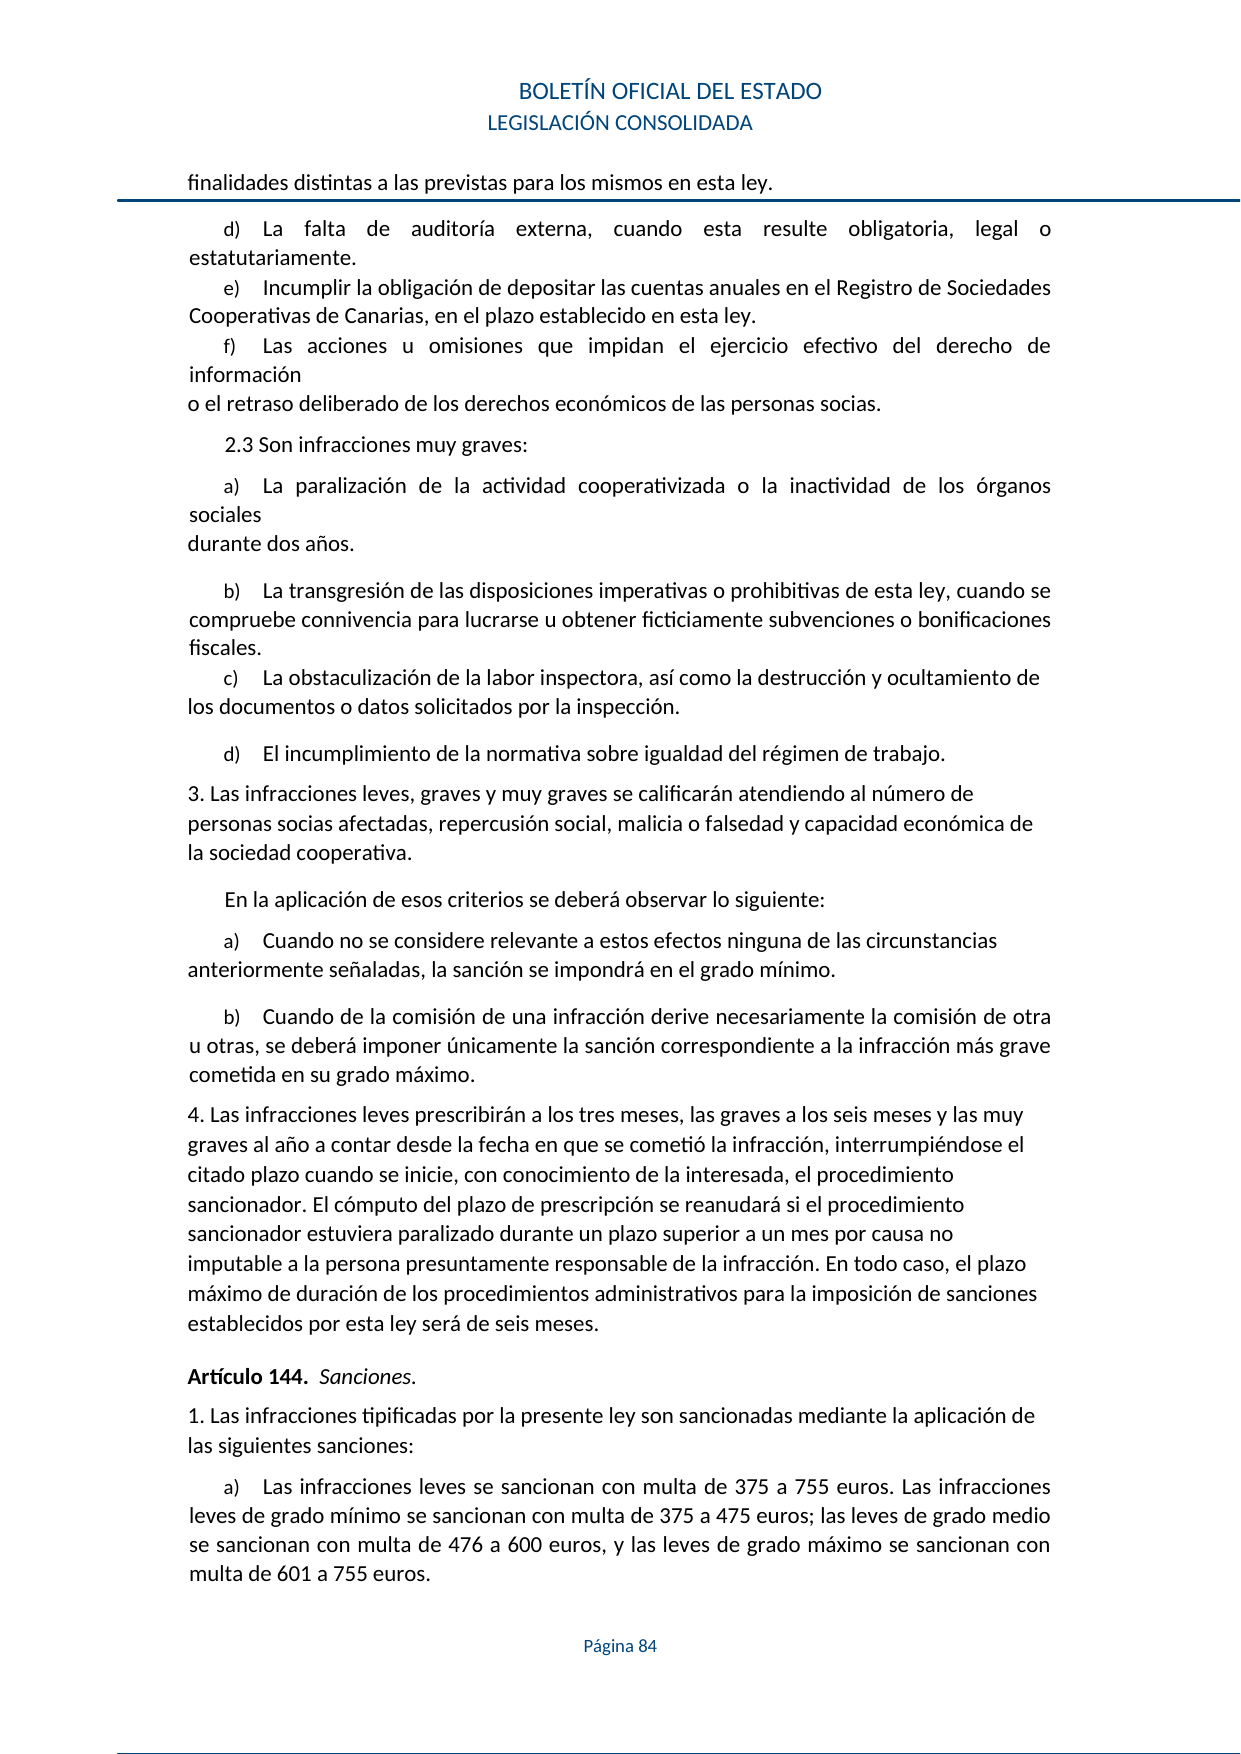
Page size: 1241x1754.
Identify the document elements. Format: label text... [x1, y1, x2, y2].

list La transgresión de las disposiciones imperativas o prohibitivas de esta ley, cuando se compruebe connivencia para lucrarse u obtener ficticiamente subvenciones o bonificaciones fiscales. [189, 576, 1053, 662]
text 4. Las infracciones leves prescribirán a los tres meses, las graves a los seis meses y las muy graves al año a contar desde la fecha en que se cometió la infracción, interrumpiéndose el citado plazo cuando se inicie, con conocimiento de la interesada, el procedimiento sancionador. El cómputo del plazo de prescripción se reanudará si el procedimiento sancionador estuviera paralizado durante un plazo superior a un mes por causa no imputable a la persona presuntamente responsable de la infracción. En todo caso, el plazo máximo de duración de los procedimientos administrativos para la imposición de sanciones establecidos por esta ley será de seis meses. [187, 1100, 1053, 1337]
list Incumplir la obligación de depositar las cuentas anuales en el Registro de Sociedades Cooperativas de Canarias, en el plazo establecido en esta ley. [189, 273, 1053, 329]
list La paralización de la actividad cooperativizada o la inactividad de los órganos sociales [189, 471, 1053, 528]
list La falta de auditoría externa, cuando esta resulte obligatoria, legal o estatutariamente. [189, 214, 1053, 271]
text finalidades distintas a las previstas para los mismos en esta ley. [187, 168, 1053, 196]
text Artículo 144. Sanciones. [187, 1362, 1152, 1390]
text 2.3 Son infracciones muy graves: [224, 430, 1053, 458]
text anteriormente señaladas, la sanción se impondrá en el grado mínimo. [187, 955, 1053, 983]
text o el retraso deliberado de los derechos económicos de las personas socias. [187, 389, 1053, 417]
text En la aplicación de esos criterios se deberá observar lo siguiente: [224, 885, 1053, 913]
list Cuando no se considere relevante a estos efectos ninguna de las circunstancias [189, 926, 1053, 954]
list Cuando de la comisión de una infracción derive necesariamente la comisión de otra u otras, se deberá imponer únicamente la sanción correspondiente a la infracción más grave cometida en su grado máximo. [189, 1002, 1053, 1088]
text 1. Las infracciones tipificadas por la presente ley son sancionadas mediante la aplicación de las siguientes sanciones: [187, 1401, 1053, 1459]
list Las infracciones leves se sancionan con multa de 375 a 755 euros. Las infracciones leves de grado mínimo se sancionan con multa de 375 a 475 euros; las leves de grado medio se sancionan con multa de 476 a 600 euros, y las leves de grado máximo se sancionan con multa de 601 a 755 euros. [189, 1472, 1053, 1587]
list El incumplimiento de la normativa sobre igualdad del régimen de trabajo. [189, 739, 1053, 767]
text los documentos o datos solicitados por la inspección. [187, 692, 1053, 720]
text durante dos años. [187, 529, 1053, 557]
list La obstaculización de la labor inspectora, así como la destrucción y ocultamiento de [189, 663, 1053, 691]
text 3. Las infracciones leves, graves y muy graves se calificarán atendiendo al número de personas socias afectadas, repercusión social, malicia o falsedad y capacidad económica de la sociedad cooperativa. [187, 779, 1053, 867]
list Las acciones u omisiones que impidan el ejercicio efectivo del derecho de información [189, 331, 1053, 388]
